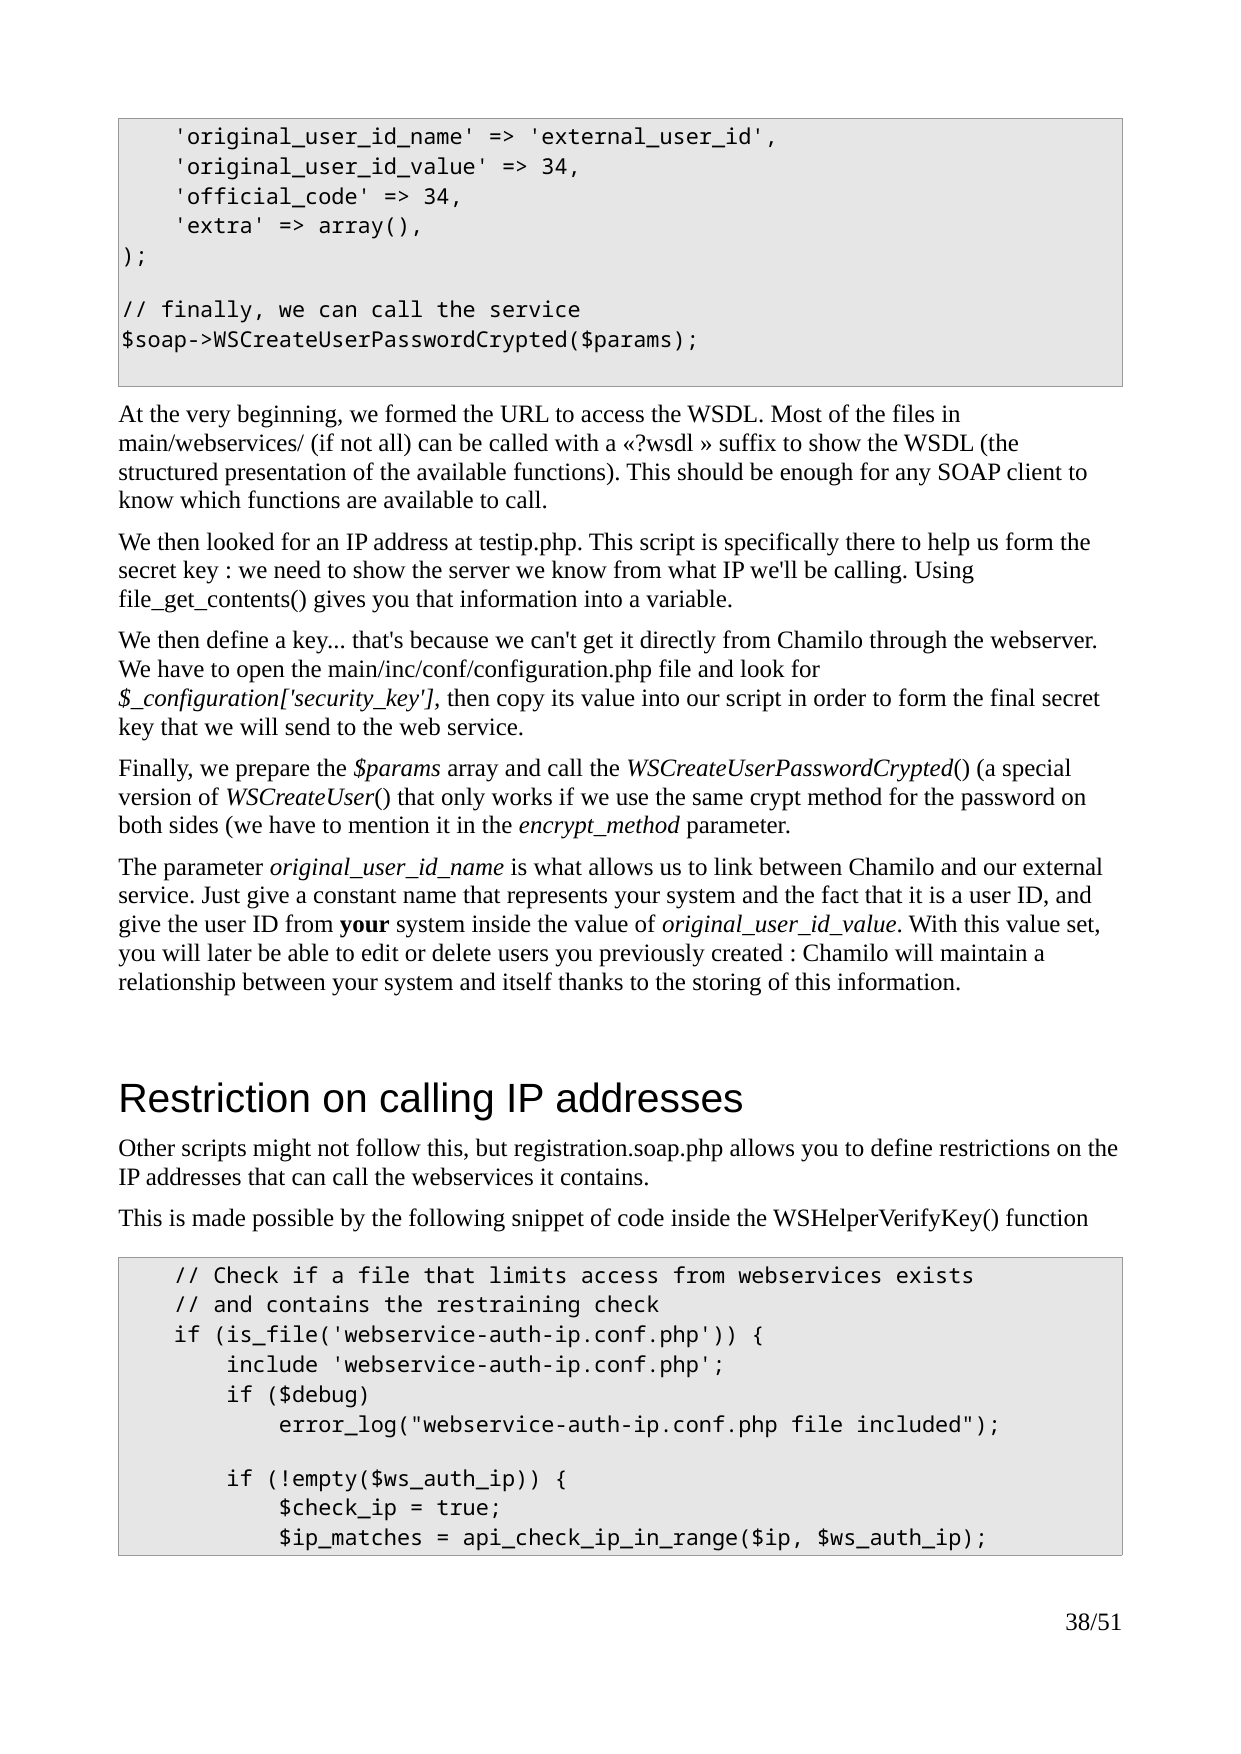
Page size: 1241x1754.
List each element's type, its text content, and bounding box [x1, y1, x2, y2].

text The parameter original_user_id_name is what allows us to link between Chamilo and our external service. Just give a constant name that represents your system and the fact that it is a user ID, and give the user ID from your system inside the value of original_user_id_value. With this value set, you will later be able to edit or delete users you previously created : Chamilo will maintain a relationship between your system and itself thanks to the storing of this information. [118, 852, 1122, 995]
subtitle Restriction on calling IP addresses [118, 1074, 1122, 1121]
text We then define a key... that's because we can't get it directly from Chamilo through the webserver. We have to open the main/inc/conf/configuration.php file and look for $_configuration['security_key'], then copy its value into our script in order to form the final secret key that we will send to the web service. [118, 625, 1122, 740]
text if (!empty($ws_auth_ip)) { $check_ip = true; $ip_matches = api_check_ip_in_range($ip, $ws_auth_ip); [119, 1459, 1122, 1555]
text Other scripts might not follow this, but registration.soap.php allows you to define restrictions on the IP addresses that can call the webservices it contains. [118, 1133, 1122, 1191]
text // Check if a file that limits access from webservices exists // and contains the restraining check if (is_file('webservice-auth-ip.conf.php')) { include 'webservice-auth-ip.conf.php'; if ($debug) error_log("webservice-auth-ip.conf.php file included"); [119, 1258, 1122, 1438]
text We then looked for an IP address at testip.php. This script is specifically there to help us form the secret key : we need to show the server we know from what IP we'll be calling. Using file_get_contents() gives you that information into a variable. [118, 527, 1122, 613]
text 'original_user_id_name' => 'external_user_id', 'original_user_id_value' => 34, 'official_code' => 34, 'extra' => array(), ); [119, 119, 1122, 270]
text At the very beginning, we formed the URL to access the WSDL. Most of the files in main/webservices/ (if not all) can be called with a «?wsdl » suffix to show the WSDL (the structured presentation of the available functions). This should be enough for any SOAP client to know which functions are available to call. [118, 399, 1122, 514]
text This is made possible by the following snippet of code inside the WSHelperVerifyKey() function [118, 1203, 1122, 1232]
text Finally, we prepare the $params array and call the WSCreateUserPasswordCrypted() (a special version of WSCreateUser() that only works if we use the same crypt method for the password on both sides (we have to mention it in the encrypt_method parameter. [118, 753, 1122, 839]
text // finally, we can call the service $soap->WSCreateUserPasswordCrypted($params); [119, 291, 1122, 386]
